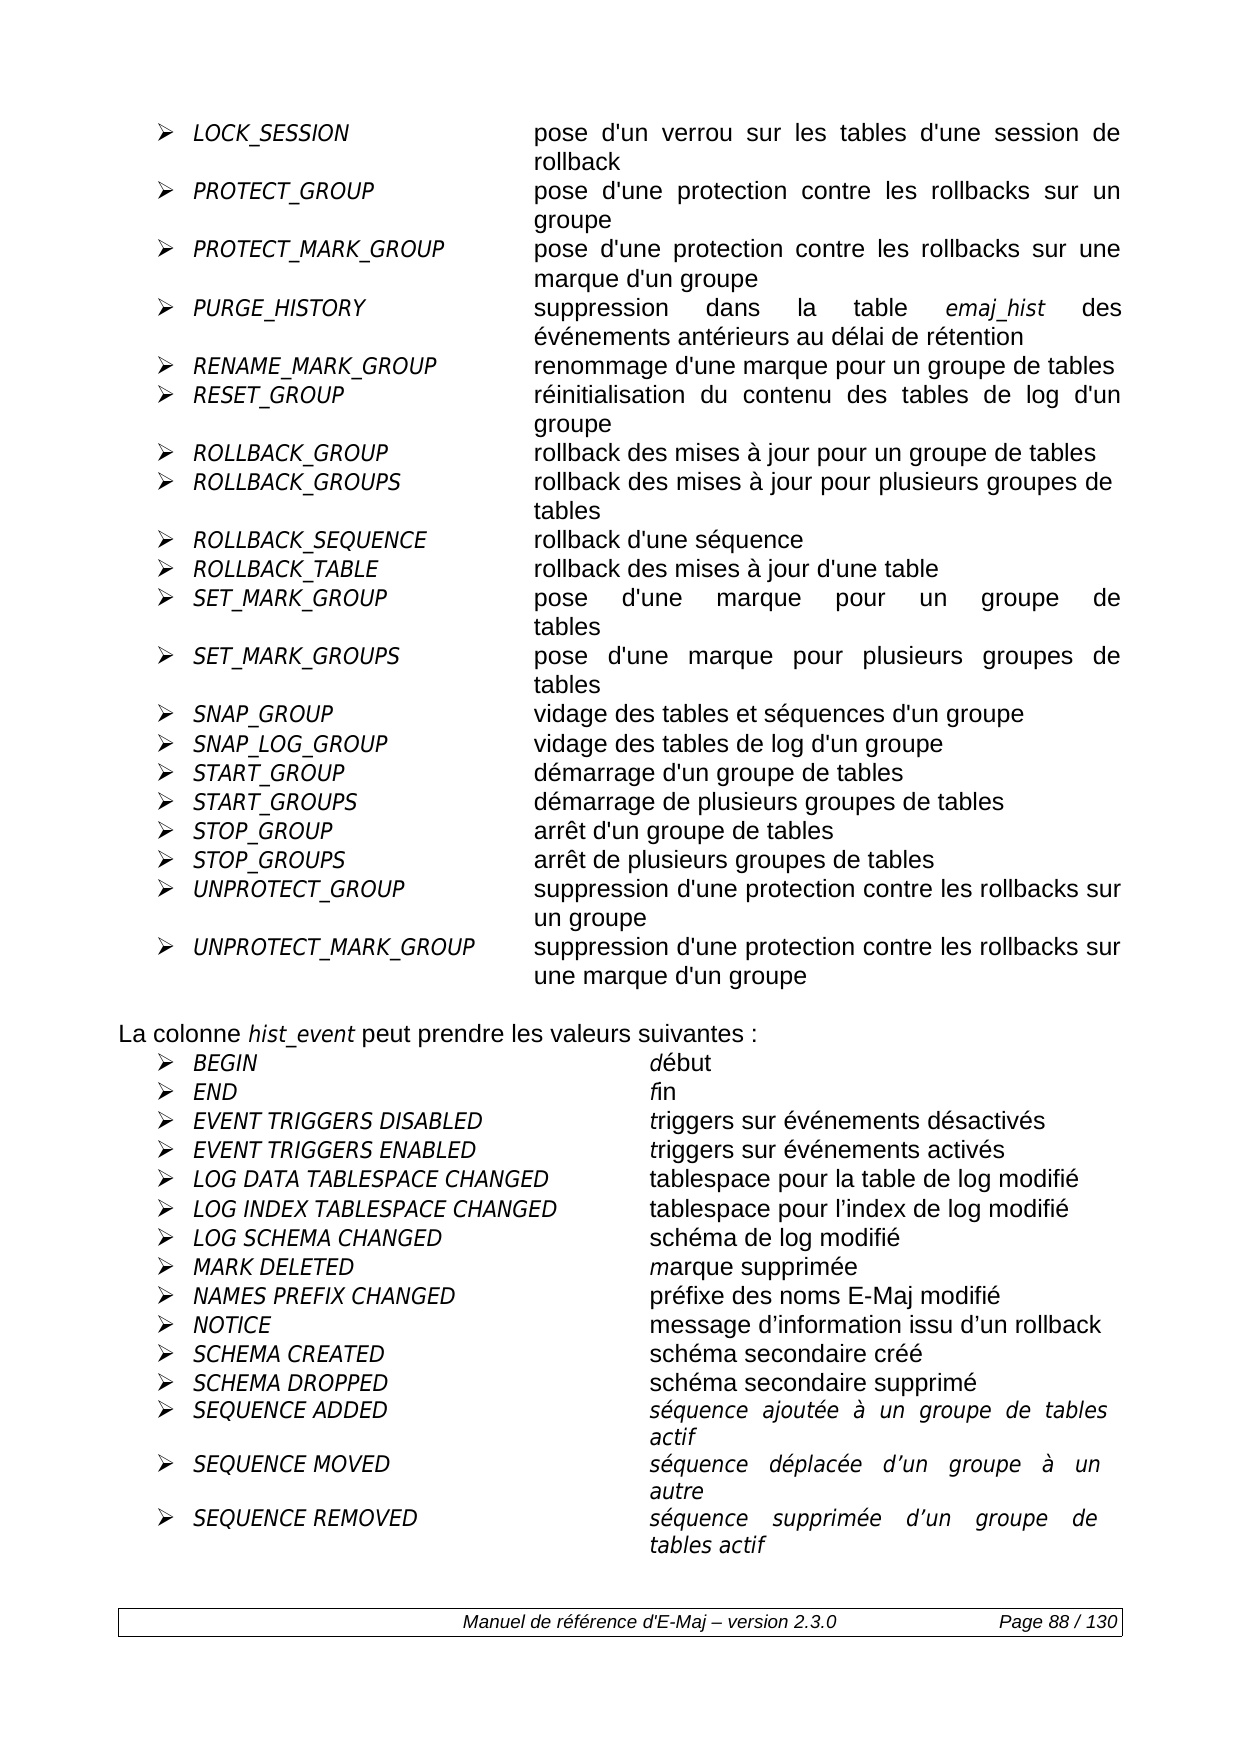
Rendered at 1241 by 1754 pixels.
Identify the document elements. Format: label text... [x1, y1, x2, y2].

list LOG SCHEMA CHANGED schéma de log modifié [156, 1222, 1122, 1252]
list NAMES PREFIX CHANGED préfixe des noms E-Maj modifié [156, 1281, 1122, 1310]
list RENAME_MARK_GROUP renommage d'une marque pour un groupe de tables [156, 351, 1122, 380]
list SEQUENCE MOVED séquence déplacée d’un groupe à un autre [156, 1451, 1122, 1505]
list UNPROTECT_GROUP suppression d'une protection contre les rollbacks sur un groupe [156, 874, 1122, 932]
list LOG INDEX TABLESPACE CHANGED tablespace pour l’index de log modifié [156, 1193, 1122, 1222]
text La colonne hist_event peut prendre les valeurs suivantes : [118, 1019, 1122, 1048]
list RESET_GROUP réinitialisation du contenu des tables de log d'un groupe [156, 380, 1122, 438]
list STOP_GROUPS arrêt de plusieurs groupes de tables [156, 845, 1122, 874]
list LOG DATA TABLESPACE CHANGED tablespace pour la table de log modifié [156, 1164, 1122, 1193]
list SET_MARK_GROUPS pose d'une marque pour plusieurs groupes de tables [156, 641, 1122, 699]
list MARK DELETED marque supprimée [156, 1252, 1122, 1281]
list ROLLBACK_GROUPS rollback des mises à jour pour plusieurs groupes de tables [156, 467, 1122, 525]
list PURGE_HISTORY suppression dans la table emaj_hist des événements antérieurs au délai de rétention [156, 292, 1122, 351]
list LOCK_SESSION pose d'un verrou sur les tables d'une session de rollback [156, 118, 1122, 176]
list PROTECT_GROUP pose d'une protection contre les rollbacks sur un groupe [156, 176, 1122, 234]
list UNPROTECT_MARK_GROUP suppression d'une protection contre les rollbacks sur une marque d'un groupe [156, 932, 1122, 990]
list ROLLBACK_GROUP rollback des mises à jour pour un groupe de tables [156, 438, 1122, 467]
list START_GROUP démarrage d'un groupe de tables [156, 757, 1122, 787]
list SEQUENCE REMOVED séquence supprimée d’un groupe de tables actif [156, 1505, 1122, 1559]
list SCHEMA DROPPED schéma secondaire supprimé [156, 1368, 1122, 1397]
list EVENT TRIGGERS ENABLED triggers sur événements activés [156, 1135, 1122, 1164]
list START_GROUPS démarrage de plusieurs groupes de tables [156, 787, 1122, 816]
list END fin [156, 1077, 1122, 1106]
list NOTICE message d’information issu d’un rollback [156, 1310, 1122, 1339]
list BEGIN début [156, 1048, 1122, 1077]
list SCHEMA CREATED schéma secondaire créé [156, 1339, 1122, 1368]
list SNAP_GROUP vidage des tables et séquences d'un groupe [156, 699, 1122, 728]
list SET_MARK_GROUP pose d'une marque pour un groupe de tables [156, 583, 1122, 641]
list SNAP_LOG_GROUP vidage des tables de log d'un groupe [156, 728, 1122, 757]
list STOP_GROUP arrêt d'un groupe de tables [156, 816, 1122, 845]
list ROLLBACK_SEQUENCE rollback d'une séquence [156, 525, 1122, 554]
list PROTECT_MARK_GROUP pose d'une protection contre les rollbacks sur une marque d'un groupe [156, 234, 1122, 292]
list SEQUENCE ADDED séquence ajoutée à un groupe de tables actif [156, 1397, 1122, 1451]
list EVENT TRIGGERS DISABLED triggers sur événements désactivés [156, 1106, 1122, 1135]
list ROLLBACK_TABLE rollback des mises à jour d'une table [156, 554, 1122, 583]
